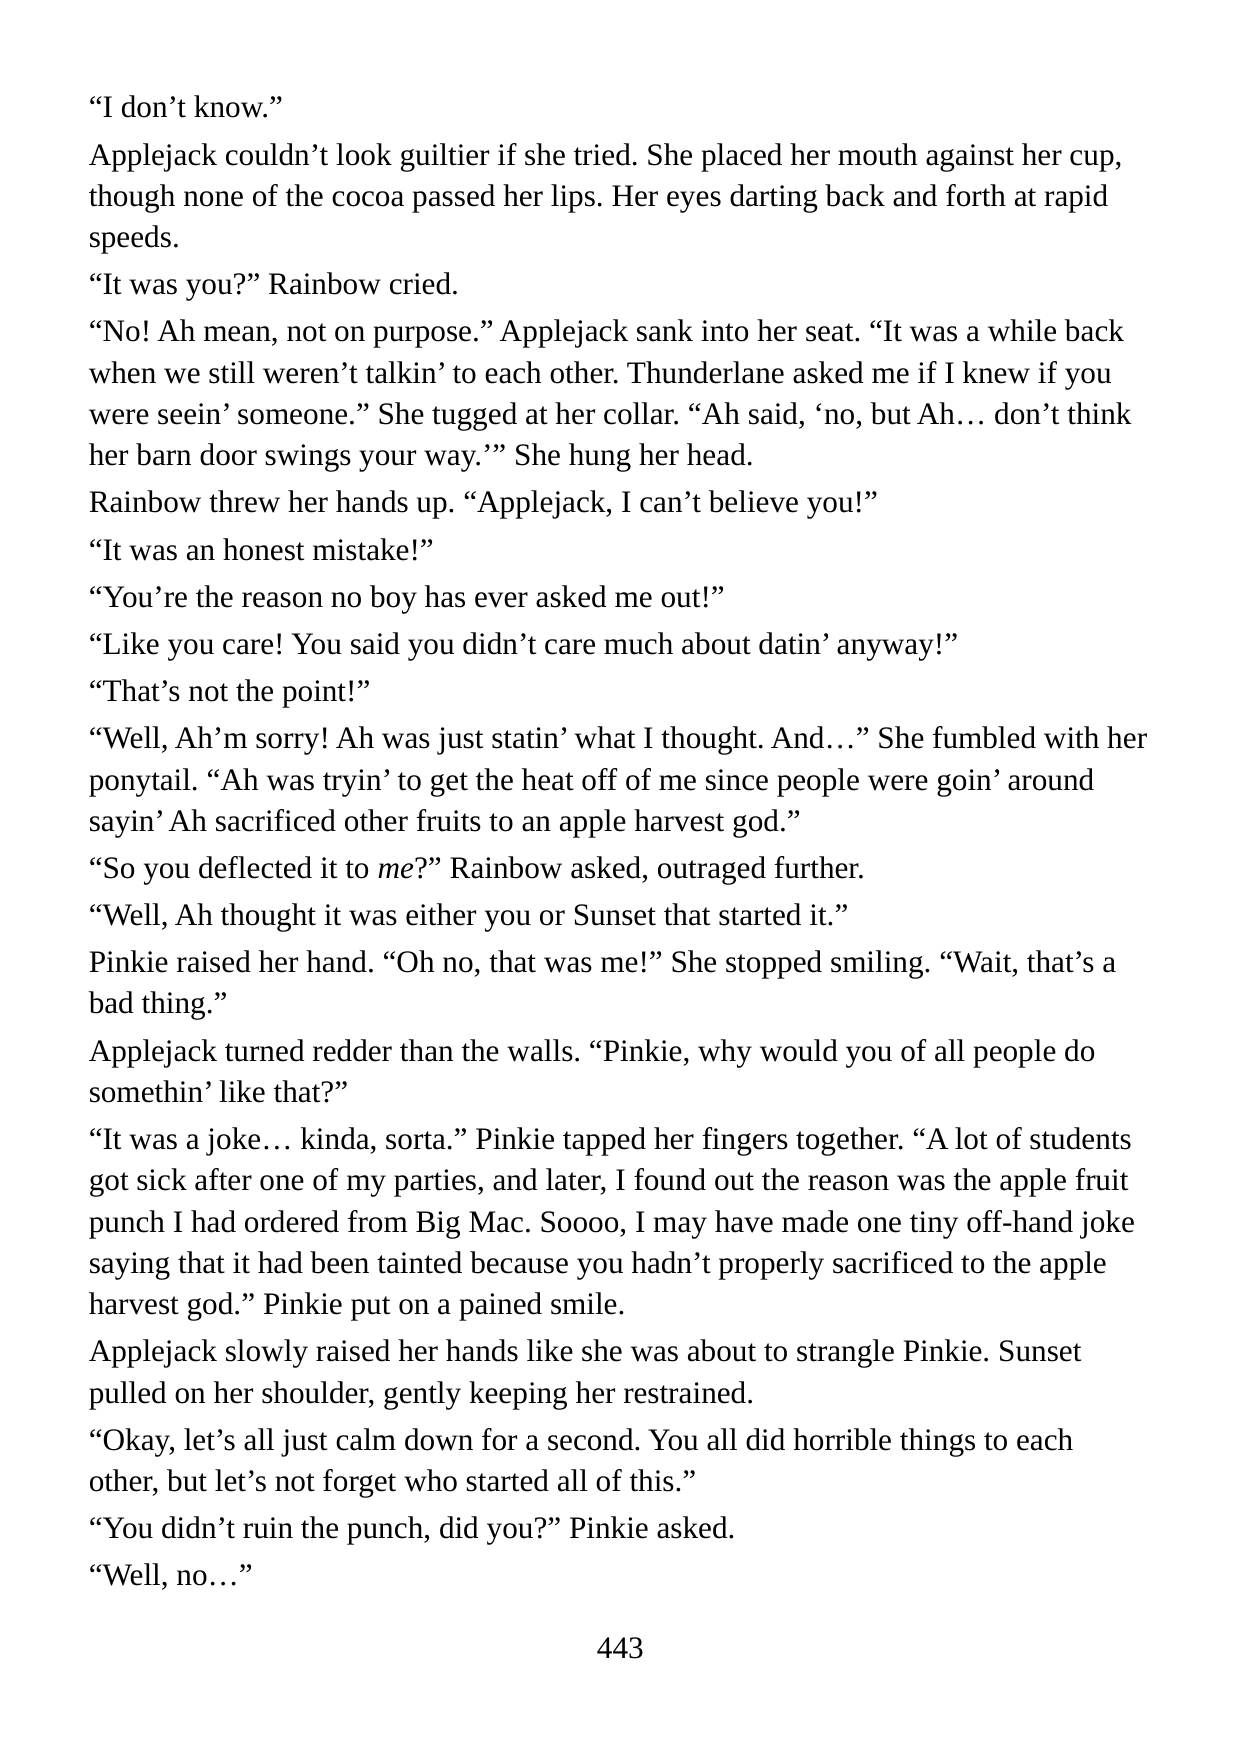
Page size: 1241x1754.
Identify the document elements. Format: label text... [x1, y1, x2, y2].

text “Like you care! You said you didn’t care much about datin’ anyway!” [88, 625, 1152, 661]
text “Well, Ah’m sorry! Ah was just statin’ what I thought. And…” She fumbled with her ponytail. “Ah was tryin’ to get the heat off of me since people were goin’ around sayin’ Ah sacrificed other fruits to an apple harvest god.” [88, 719, 1152, 838]
text “It was a joke… kinda, sorta.” Pinkie tapped her fingers together. “A lot of students got sick after one of my parties, and later, I found out the reason was the apple fruit punch I had ordered from Big Mac. Soooo, I may have made one tiny off-hand joke saying that it had been tainted because you hadn’t properly sacrificed to the apple harvest god.” Pinkie put on a pained smile. [88, 1120, 1152, 1321]
text “You didn’t ruin the punch, did you?” Pinkie asked. [88, 1509, 1152, 1545]
text Rainbow threw her hands up. “Applejack, I can’t believe you!” [88, 483, 1152, 519]
text “That’s not the point!” [88, 672, 1152, 708]
text “So you deflected it to me?” Rainbow asked, outraged further. [88, 849, 1152, 885]
text Pinkie raised her hand. “Oh no, that was me!” She stopped smiling. “Wait, that’s a bad thing.” [88, 943, 1152, 1021]
text Applejack slowly raised her hands like she was about to strangle Pinkie. Sunset pulled on her shoulder, gently keeping her restrained. [88, 1333, 1152, 1410]
text “It was you?” Rainbow cried. [88, 265, 1152, 301]
text “It was an honest mistake!” [88, 531, 1152, 567]
text “I don’t know.” [88, 88, 1152, 124]
text “Well, no…” [88, 1557, 1152, 1593]
text “Well, Ah thought it was either you or Sunset that started it.” [88, 896, 1152, 932]
text “No! Ah mean, not on purpose.” Applejack sank into her seat. “It was a while back when we still weren’t talkin’ to each other. Thunderlane asked me if I knew if you were seein’ someone.” She tugged at her collar. “Ah said, ‘no, but Ah… don’t think her barn door swings your way.’” She hung her head. [88, 313, 1152, 472]
text “Okay, let’s all just calm down for a second. You all did horrible things to each other, but let’s not forget who started all of this.” [88, 1421, 1152, 1498]
text “You’re the reason no boy has ever asked me out!” [88, 578, 1152, 614]
text Applejack turned redder than the walls. “Pinkie, why would you of all people do somethin’ like that?” [88, 1032, 1152, 1109]
text Applejack couldn’t look guiltier if she tried. She placed her mouth against her cup, though none of the cocoa passed her lips. Her eyes darting back and forth at rapid speeds. [88, 136, 1152, 254]
